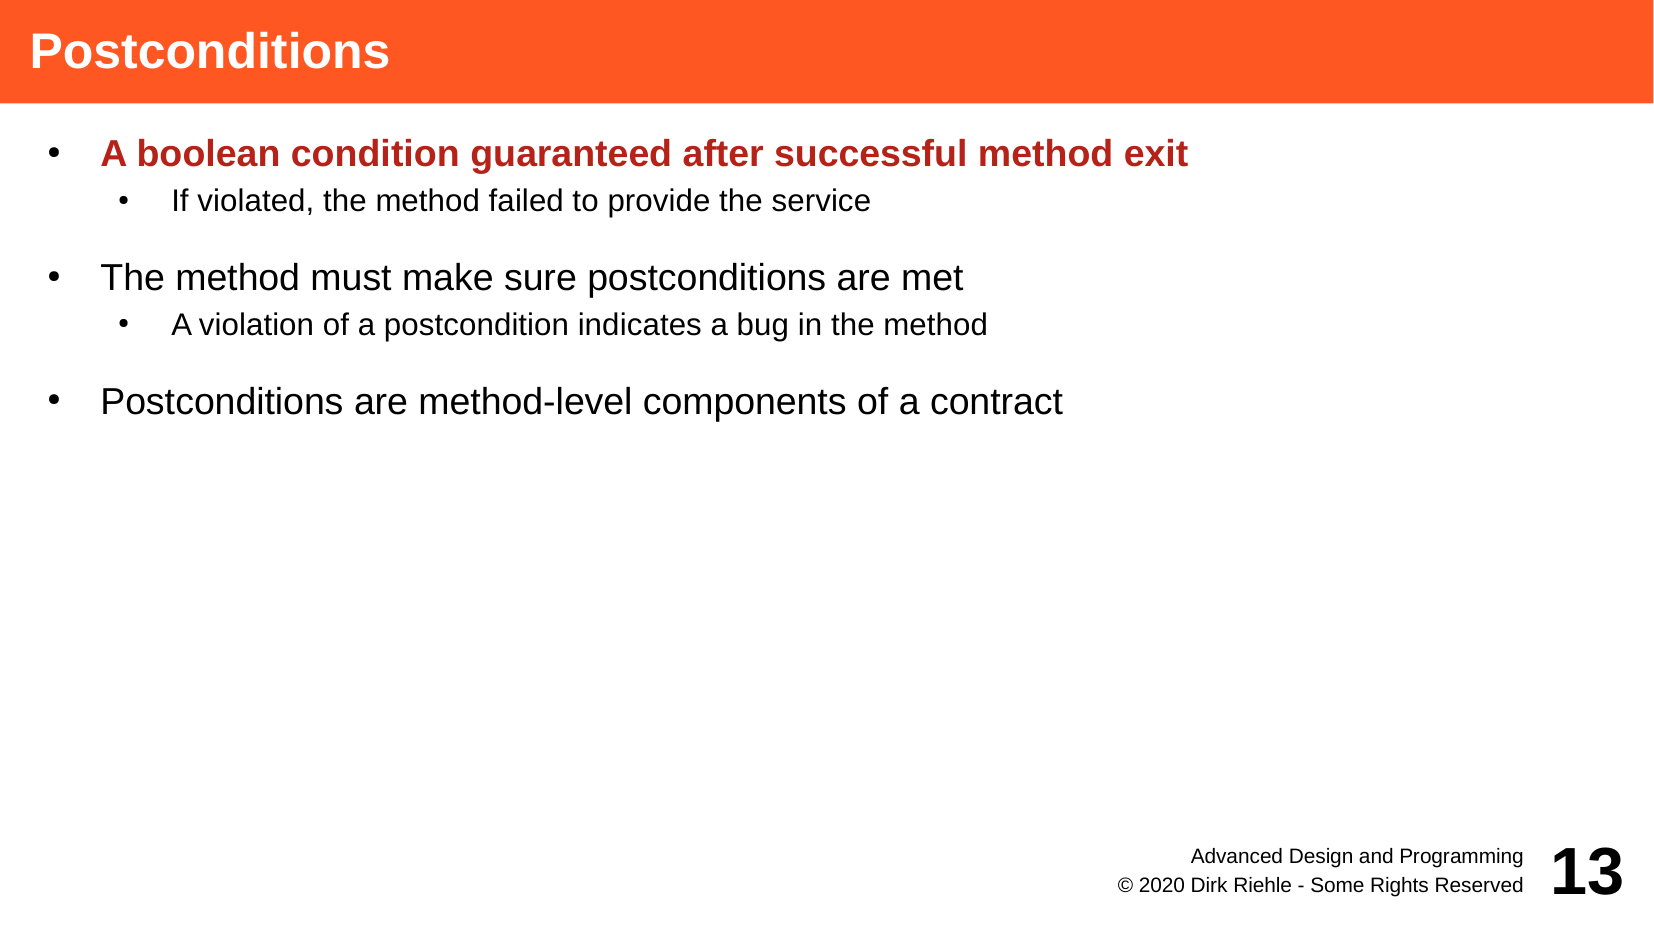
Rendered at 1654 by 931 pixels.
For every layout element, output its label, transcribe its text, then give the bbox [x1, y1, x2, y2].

title Postconditions [0, 0, 1654, 104]
list A boolean condition guaranteed after successful method exit If violated, the method failed to provide the service The method must make sure postconditions are met A violation of a postcondition indicates a bug in the method Postconditions are method-level components of a contract [29, 132, 1625, 813]
